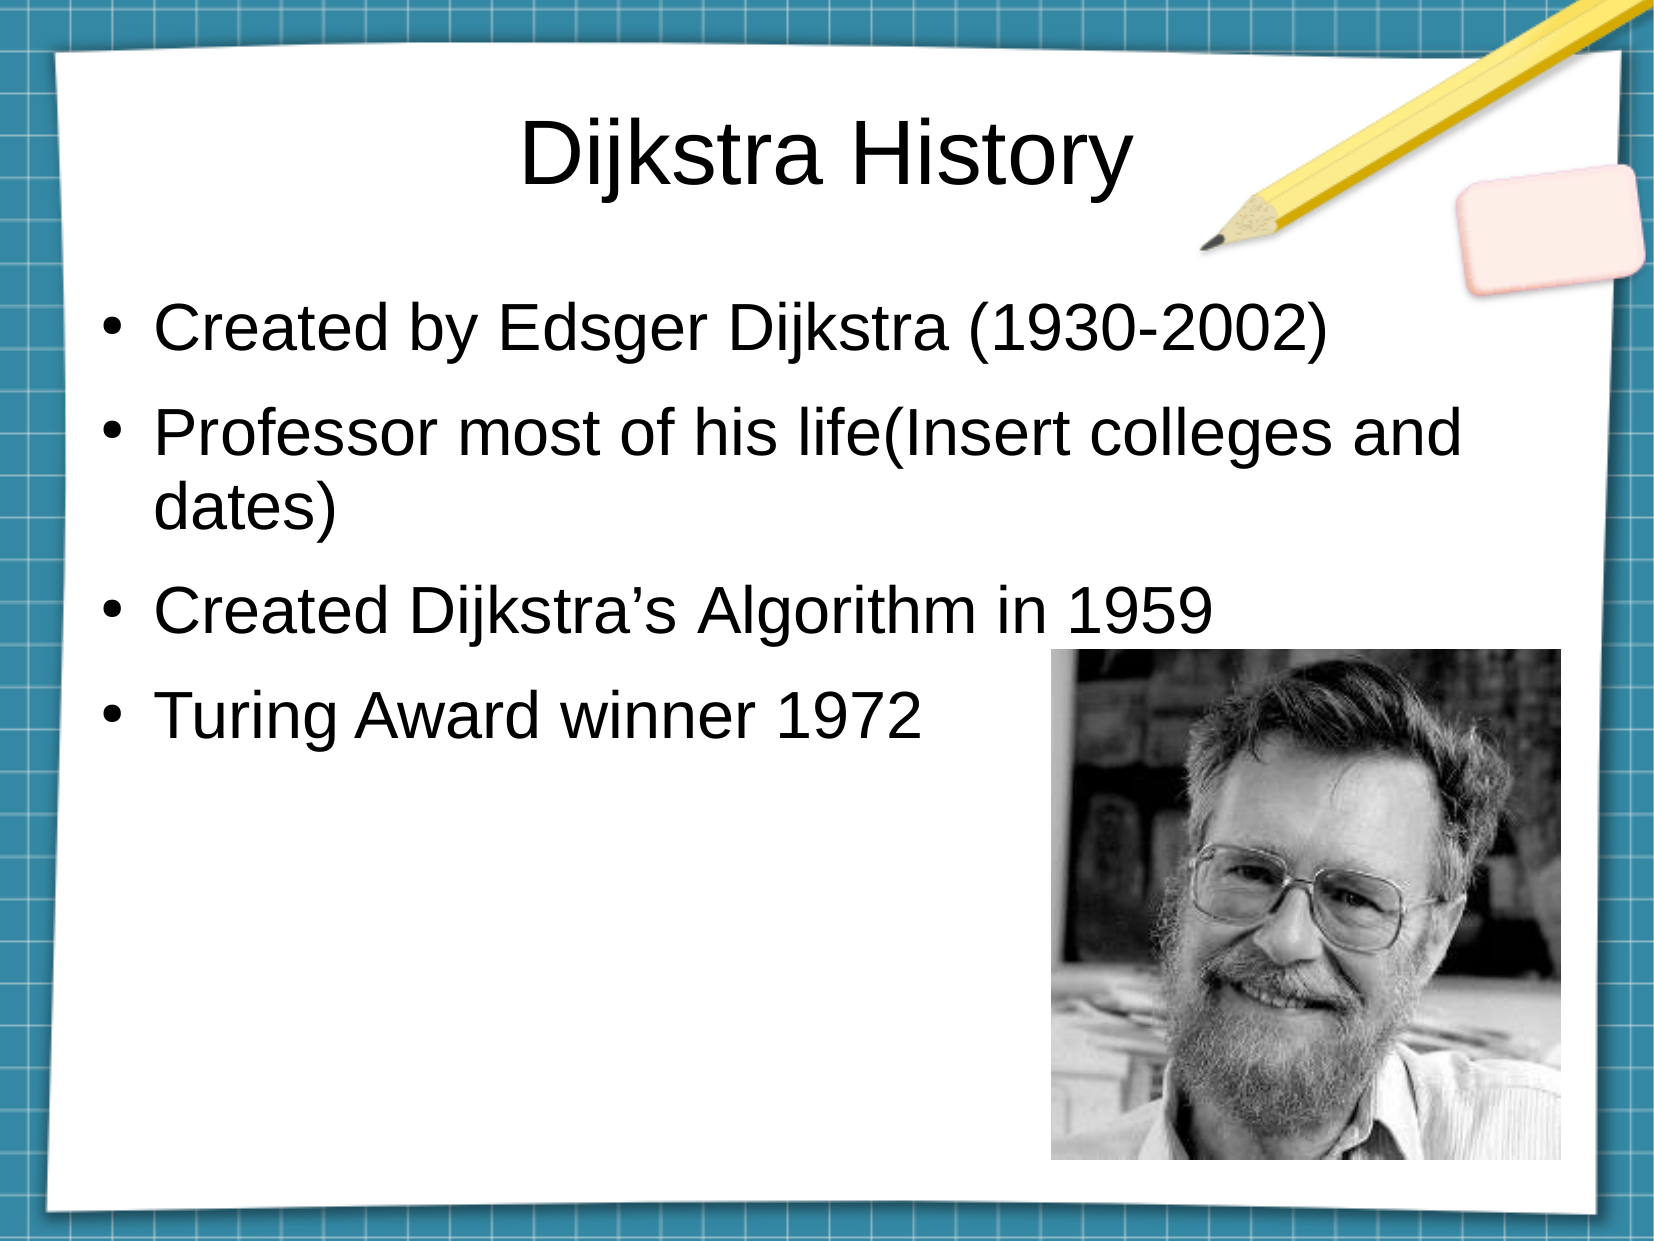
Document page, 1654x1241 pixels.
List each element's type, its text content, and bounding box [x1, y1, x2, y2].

list Created by Edsger Dijkstra (1930-2002) Professor most of his life(Insert colleges and dates) Created Dijkstra’s Algorithm in 1959 Turing Award winner 1972 [82, 290, 1571, 1010]
title Dijkstra History [82, 49, 1571, 257]
picture [0, 0, 1654, 1241]
